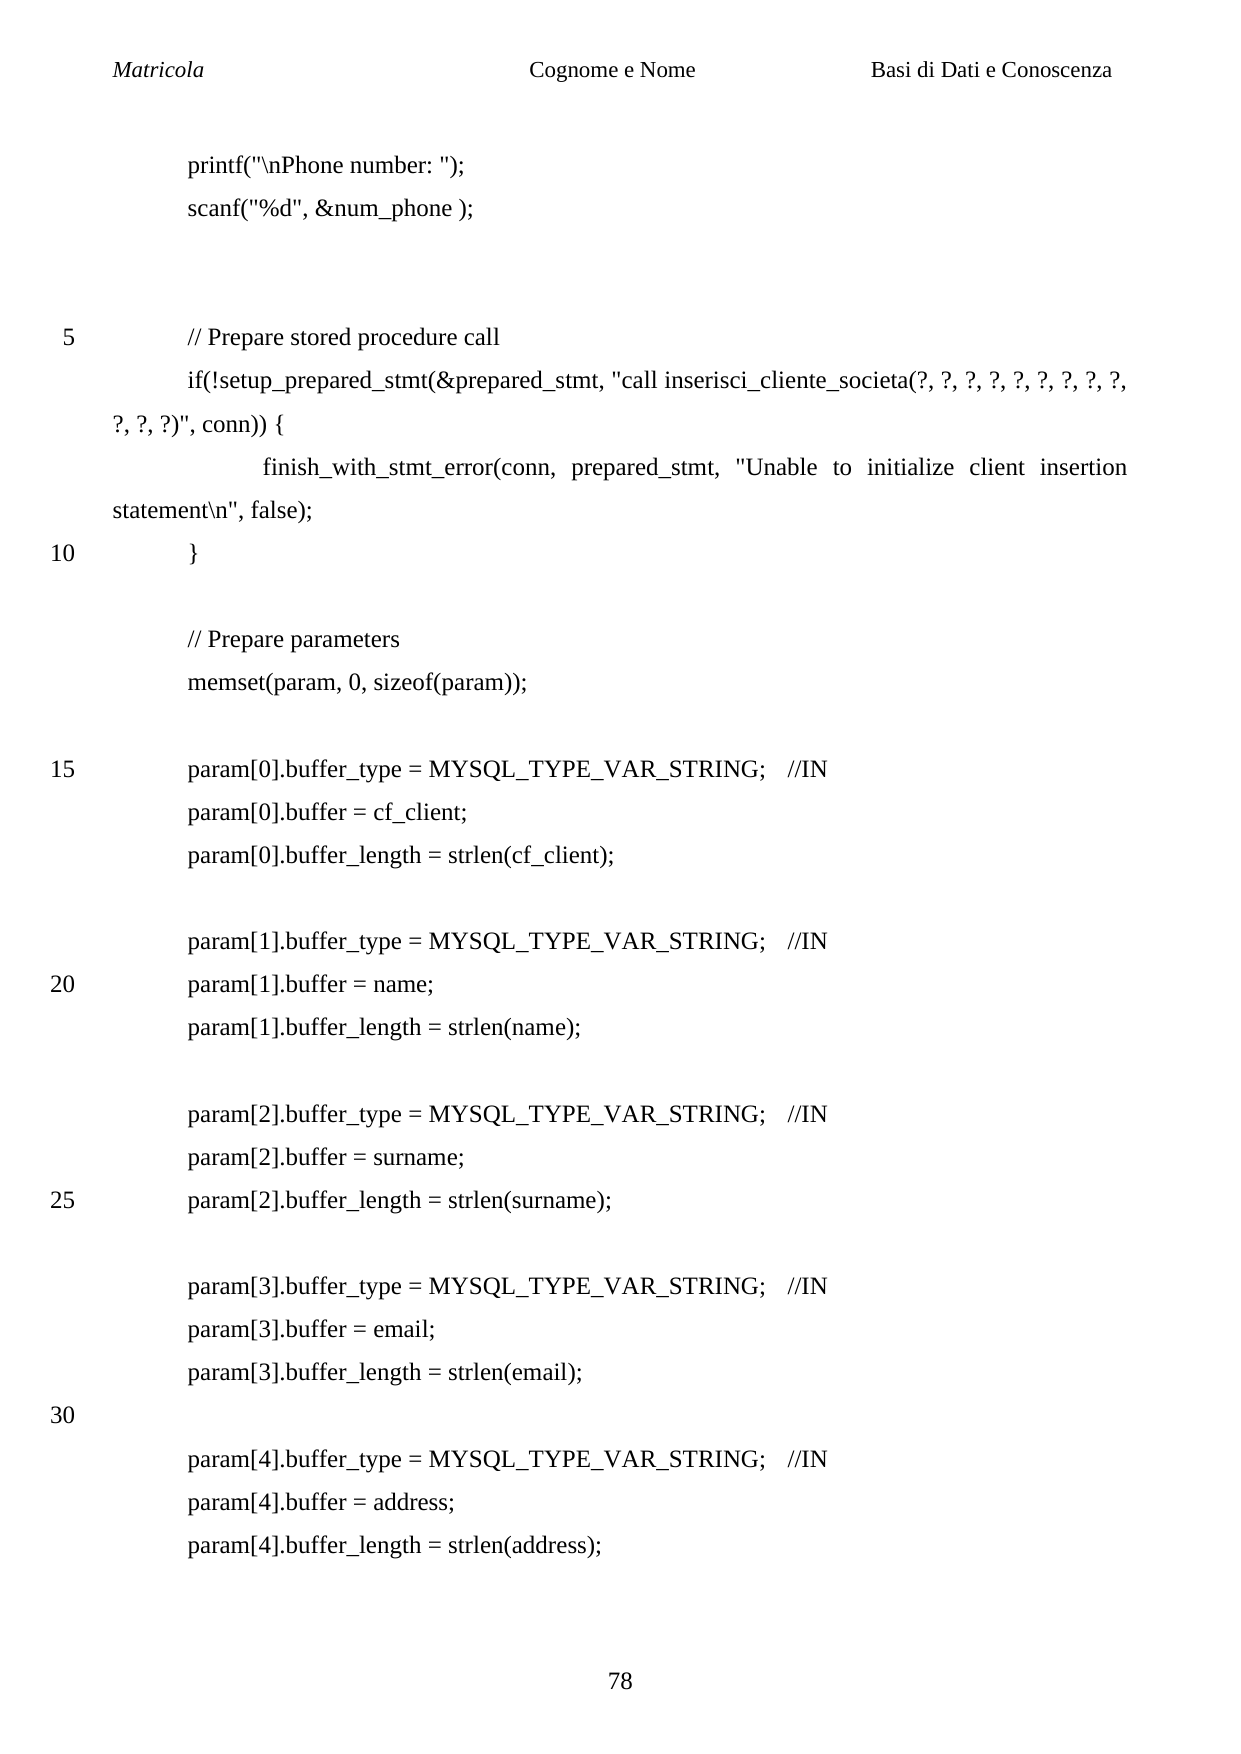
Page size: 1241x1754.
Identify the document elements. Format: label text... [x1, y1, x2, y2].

text param[4].buffer = address; [112, 1487, 1128, 1516]
text param[3].buffer = email; [112, 1314, 1128, 1343]
text } [112, 538, 1128, 567]
text param[0].buffer_type = MYSQL_TYPE_VAR_STRING; //IN [112, 754, 1128, 782]
text // Prepare parameters [112, 624, 1128, 653]
text param[2].buffer = surname; [112, 1142, 1128, 1171]
text finish_with_stmt_error(conn, prepared_stmt, "Unable to initialize client insertion statement\n", false); [112, 452, 1128, 524]
text param[3].buffer_type = MYSQL_TYPE_VAR_STRING; //IN [112, 1271, 1128, 1300]
text param[3].buffer_length = strlen(email); [112, 1357, 1128, 1386]
text printf("\nPhone number: "); [112, 150, 1128, 179]
text param[1].buffer_type = MYSQL_TYPE_VAR_STRING; //IN [112, 926, 1128, 955]
text param[0].buffer_length = strlen(cf_client); [112, 840, 1128, 869]
text memset(param, 0, sizeof(param)); [112, 667, 1128, 696]
text param[1].buffer_length = strlen(name); [112, 1012, 1128, 1041]
text param[2].buffer_length = strlen(surname); [112, 1185, 1128, 1214]
text param[4].buffer_type = MYSQL_TYPE_VAR_STRING; //IN [112, 1444, 1128, 1472]
text param[4].buffer_length = strlen(address); [112, 1530, 1128, 1559]
text scanf("%d", &num_phone ); [112, 193, 1128, 222]
text param[0].buffer = cf_client; [112, 797, 1128, 826]
text // Prepare stored procedure call [112, 322, 1128, 351]
text param[2].buffer_type = MYSQL_TYPE_VAR_STRING; //IN [112, 1099, 1128, 1127]
text param[1].buffer = name; [112, 969, 1128, 998]
text if(!setup_prepared_stmt(&prepared_stmt, "call inserisci_cliente_societa(?, ?, ?, ?, ?, ?, ?, ?, ?, ?, ?, ?)", conn)) { [112, 366, 1128, 437]
